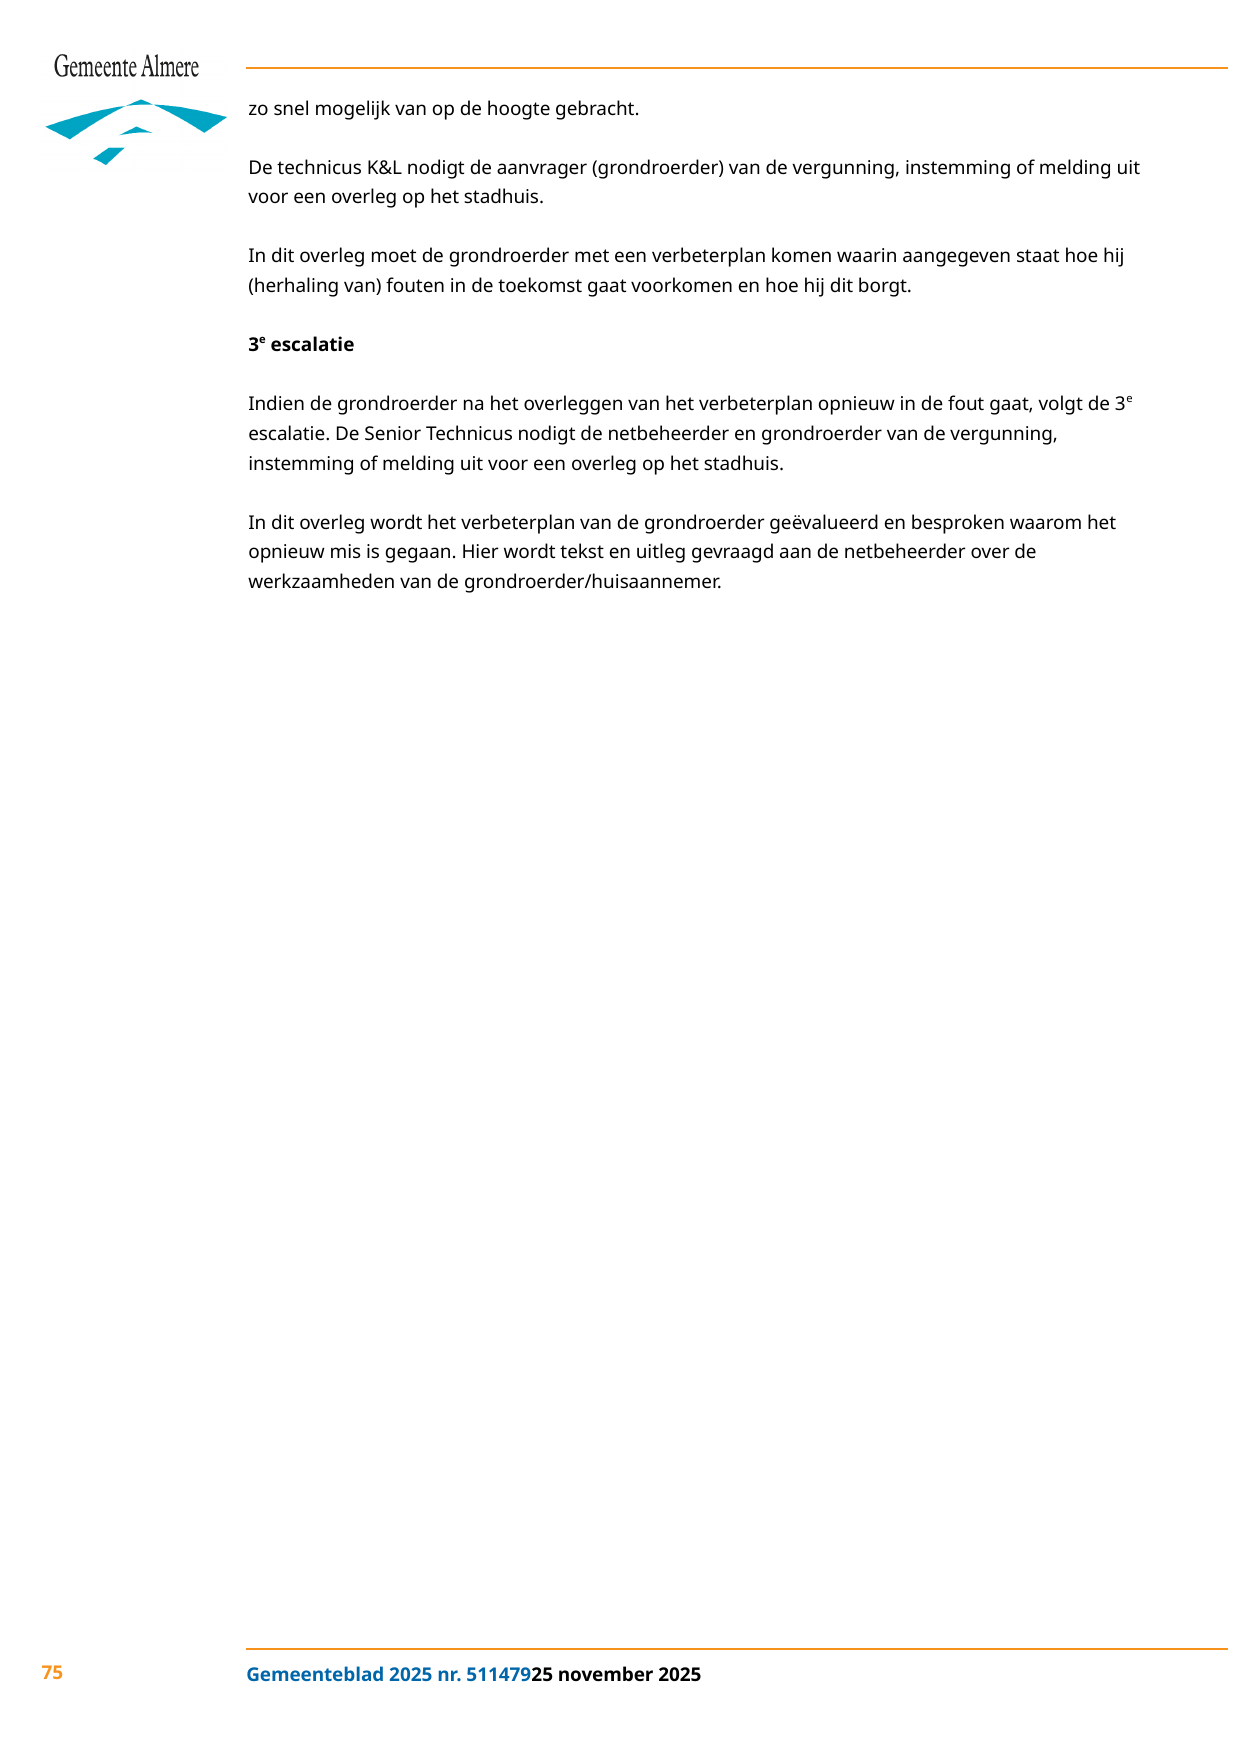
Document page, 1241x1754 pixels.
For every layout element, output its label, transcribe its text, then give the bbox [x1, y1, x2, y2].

picture [41, 47, 231, 172]
text De technicus K&L nodigt de aanvrager (grondroerder) van de vergunning, instemming of melding uit voor een overleg op het stadhuis. [248, 154, 1152, 209]
text 3e escalatie [248, 331, 1152, 357]
text zo snel mogelijk van op de hoogte gebracht. [248, 95, 1152, 121]
text In dit overleg wordt het verbeterplan van de grondroerder geëvalueerd en besproken waarom het opnieuw mis is gegaan. Hier wordt tekst en uitleg gevraagd aan de netbeheerder over de werkzaamheden van de grondroerder/huisaannemer. [248, 509, 1152, 594]
text Indien de grondroerder na het overleggen van het verbeterplan opnieuw in de fout gaat, volgt de 3e escalatie. De Senior Technicus nodigt de netbeheerder en grondroerder van de vergunning, instemming of melding uit voor een overleg op het stadhuis. [248, 391, 1152, 476]
text In dit overleg moet de grondroerder met een verbeterplan komen waarin aangegeven staat hoe hij (herhaling van) fouten in de toekomst gaat voorkomen en hoe hij dit borgt. [248, 243, 1152, 298]
